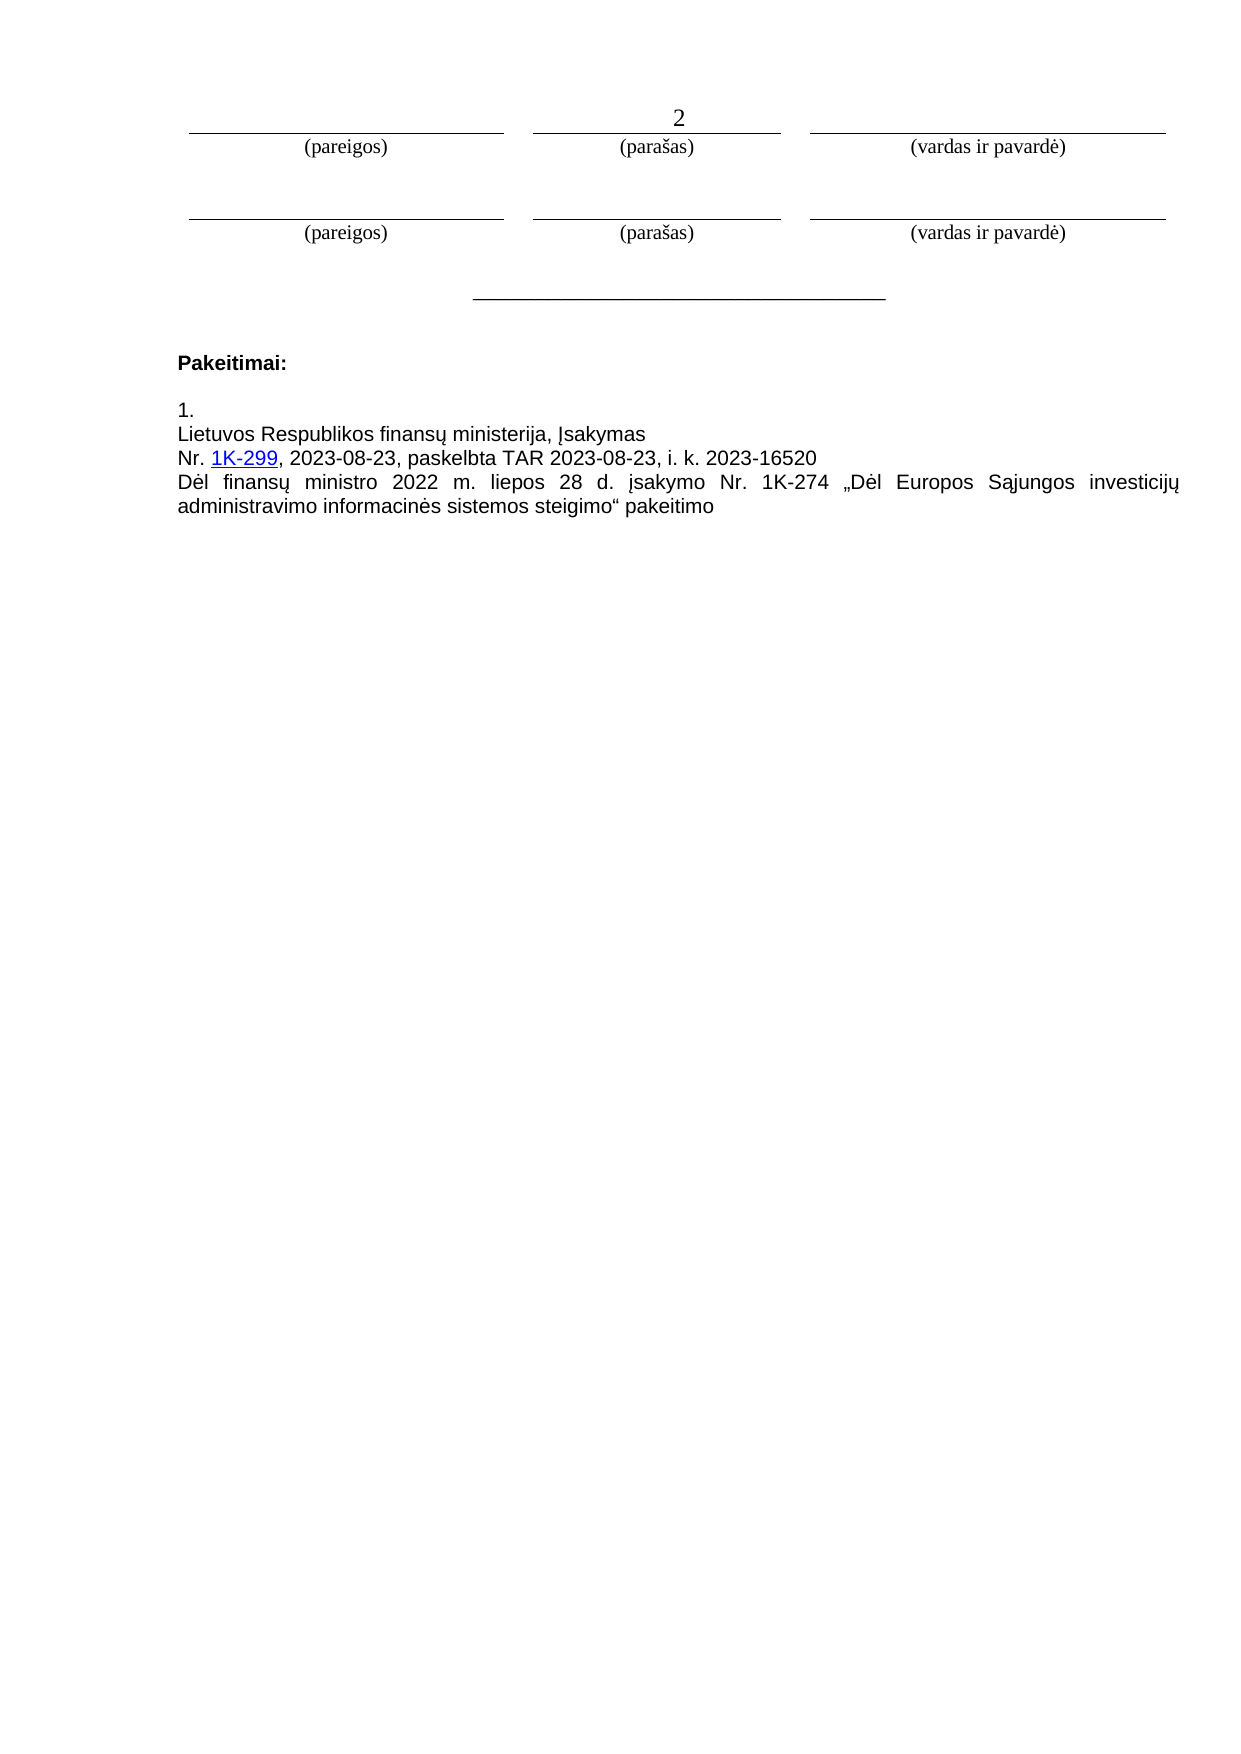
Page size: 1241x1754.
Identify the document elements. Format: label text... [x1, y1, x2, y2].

table_header (parašas) [533, 134, 781, 159]
text Nr. 1K-299, 2023-08-23, paskelbta TAR 2023-08-23, i. k. 2023-16520 [177, 446, 1181, 470]
table_header (vardas ir pavardė) [810, 134, 1166, 159]
table_cell (pareigos) [189, 220, 503, 245]
text Pakeitimai: [177, 350, 1181, 374]
table_header [504, 188, 532, 218]
table_header [781, 133, 810, 159]
table_header (pareigos) [189, 134, 503, 159]
text Lietuvos Respublikos finansų ministerija, Įsakymas [177, 422, 1181, 446]
table_cell [781, 219, 810, 245]
table_cell [504, 219, 532, 245]
text 1. [177, 398, 1181, 422]
table_header [781, 188, 810, 218]
table_header [533, 188, 781, 218]
table_cell (parašas) [533, 220, 781, 245]
table_header [504, 133, 532, 159]
text _________________________________ [177, 274, 1181, 302]
table_cell (vardas ir pavardė) [810, 220, 1166, 245]
table_header [810, 188, 1166, 218]
table_header [189, 188, 503, 218]
text Dėl finansų ministro 2022 m. liepos 28 d. įsakymo Nr. 1K-274 „Dėl Europos Sąjungos investicijų administravimo informacinės sistemos steigimo“ pakeitimo [177, 470, 1181, 518]
